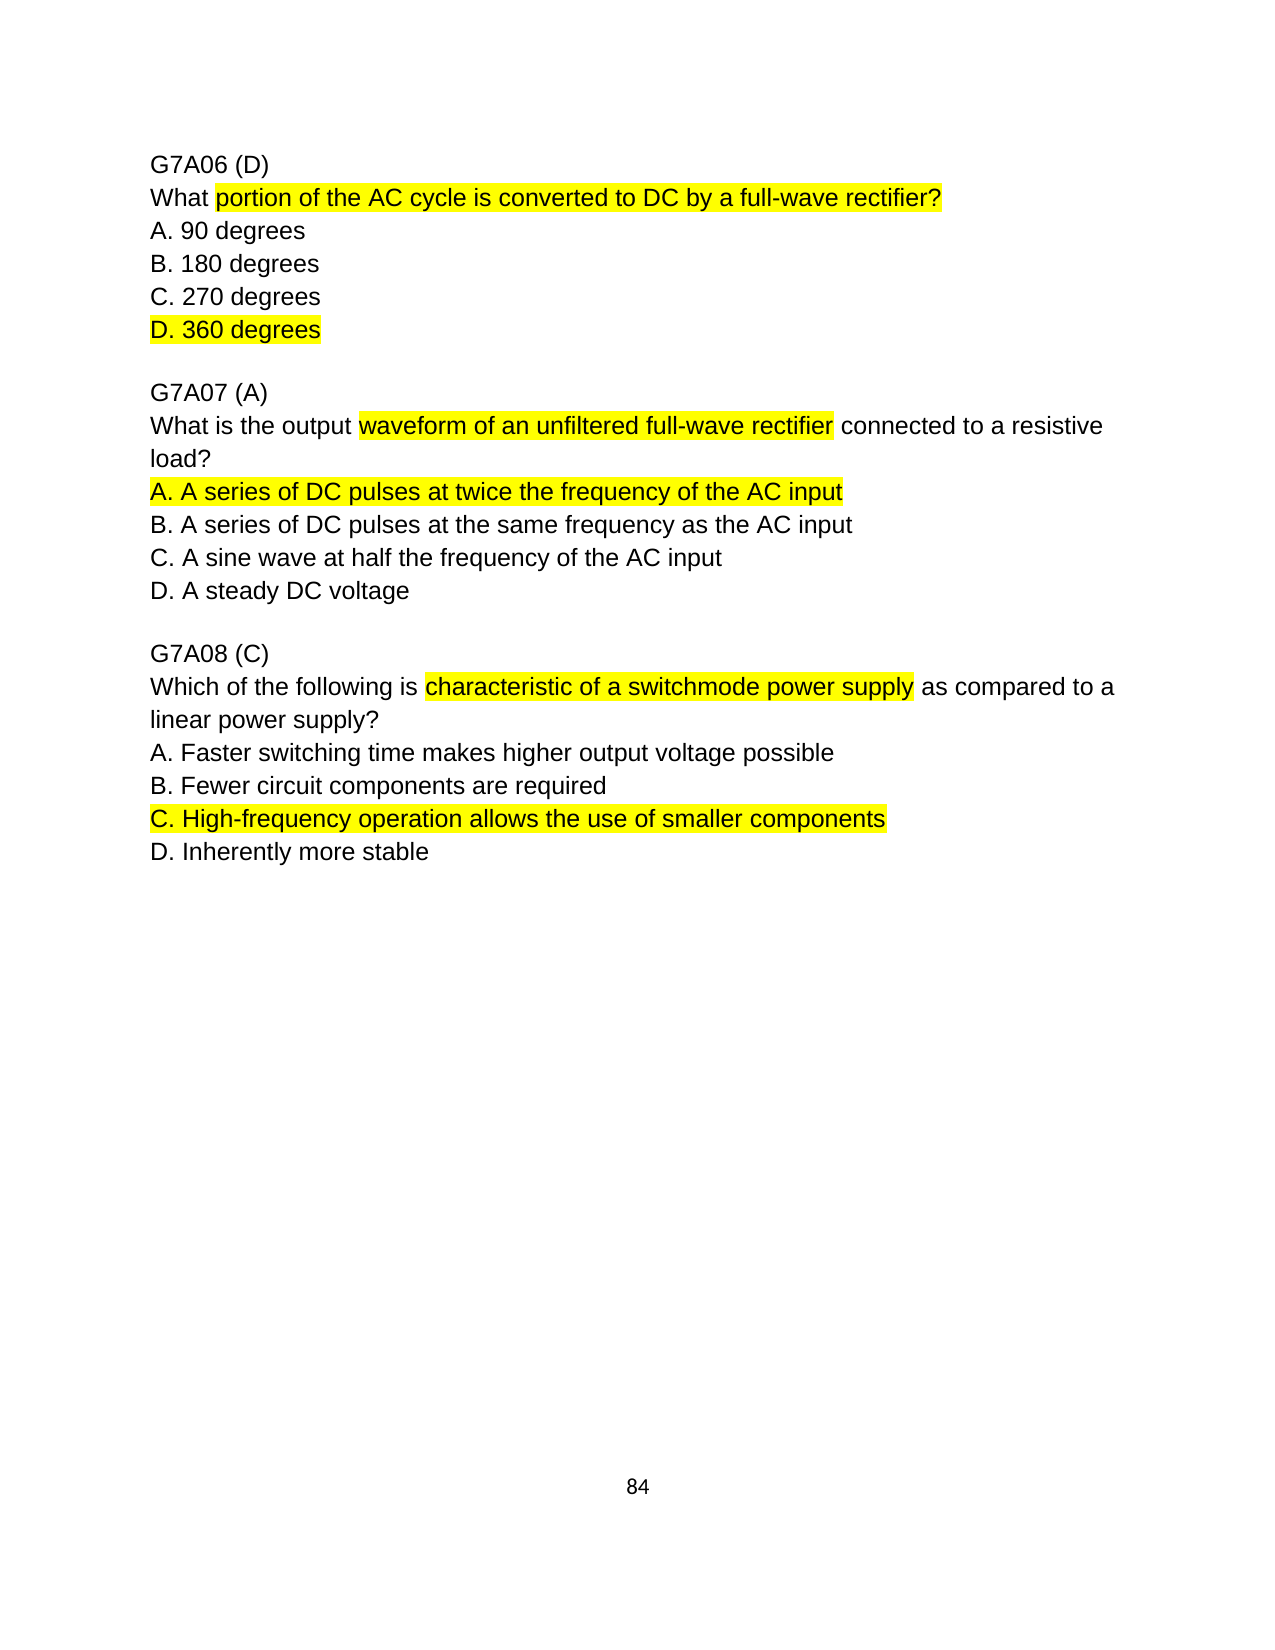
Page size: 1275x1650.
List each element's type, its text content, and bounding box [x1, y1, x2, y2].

text G7A07 (A) What is the output waveform of an unfiltered full-wave rectifier connected to a resistive load? A. A series of DC pulses at twice the frequency of the AC input B. A series of DC pulses at the same frequency as the AC input C. A sine wave at half the frequency of the AC input D. A steady DC voltage [150, 378, 1125, 605]
text G7A08 (C) Which of the following is characteristic of a switchmode power supply as compared to a linear power supply? A. Faster switching time makes higher output voltage possible B. Fewer circuit components are required C. High-frequency operation allows the use of smaller components D. Inherently more stable [150, 639, 1125, 866]
text G7A06 (D) What portion of the AC cycle is converted to DC by a full-wave rectifier? A. 90 degrees B. 180 degrees C. 270 degrees D. 360 degrees [150, 150, 1125, 344]
